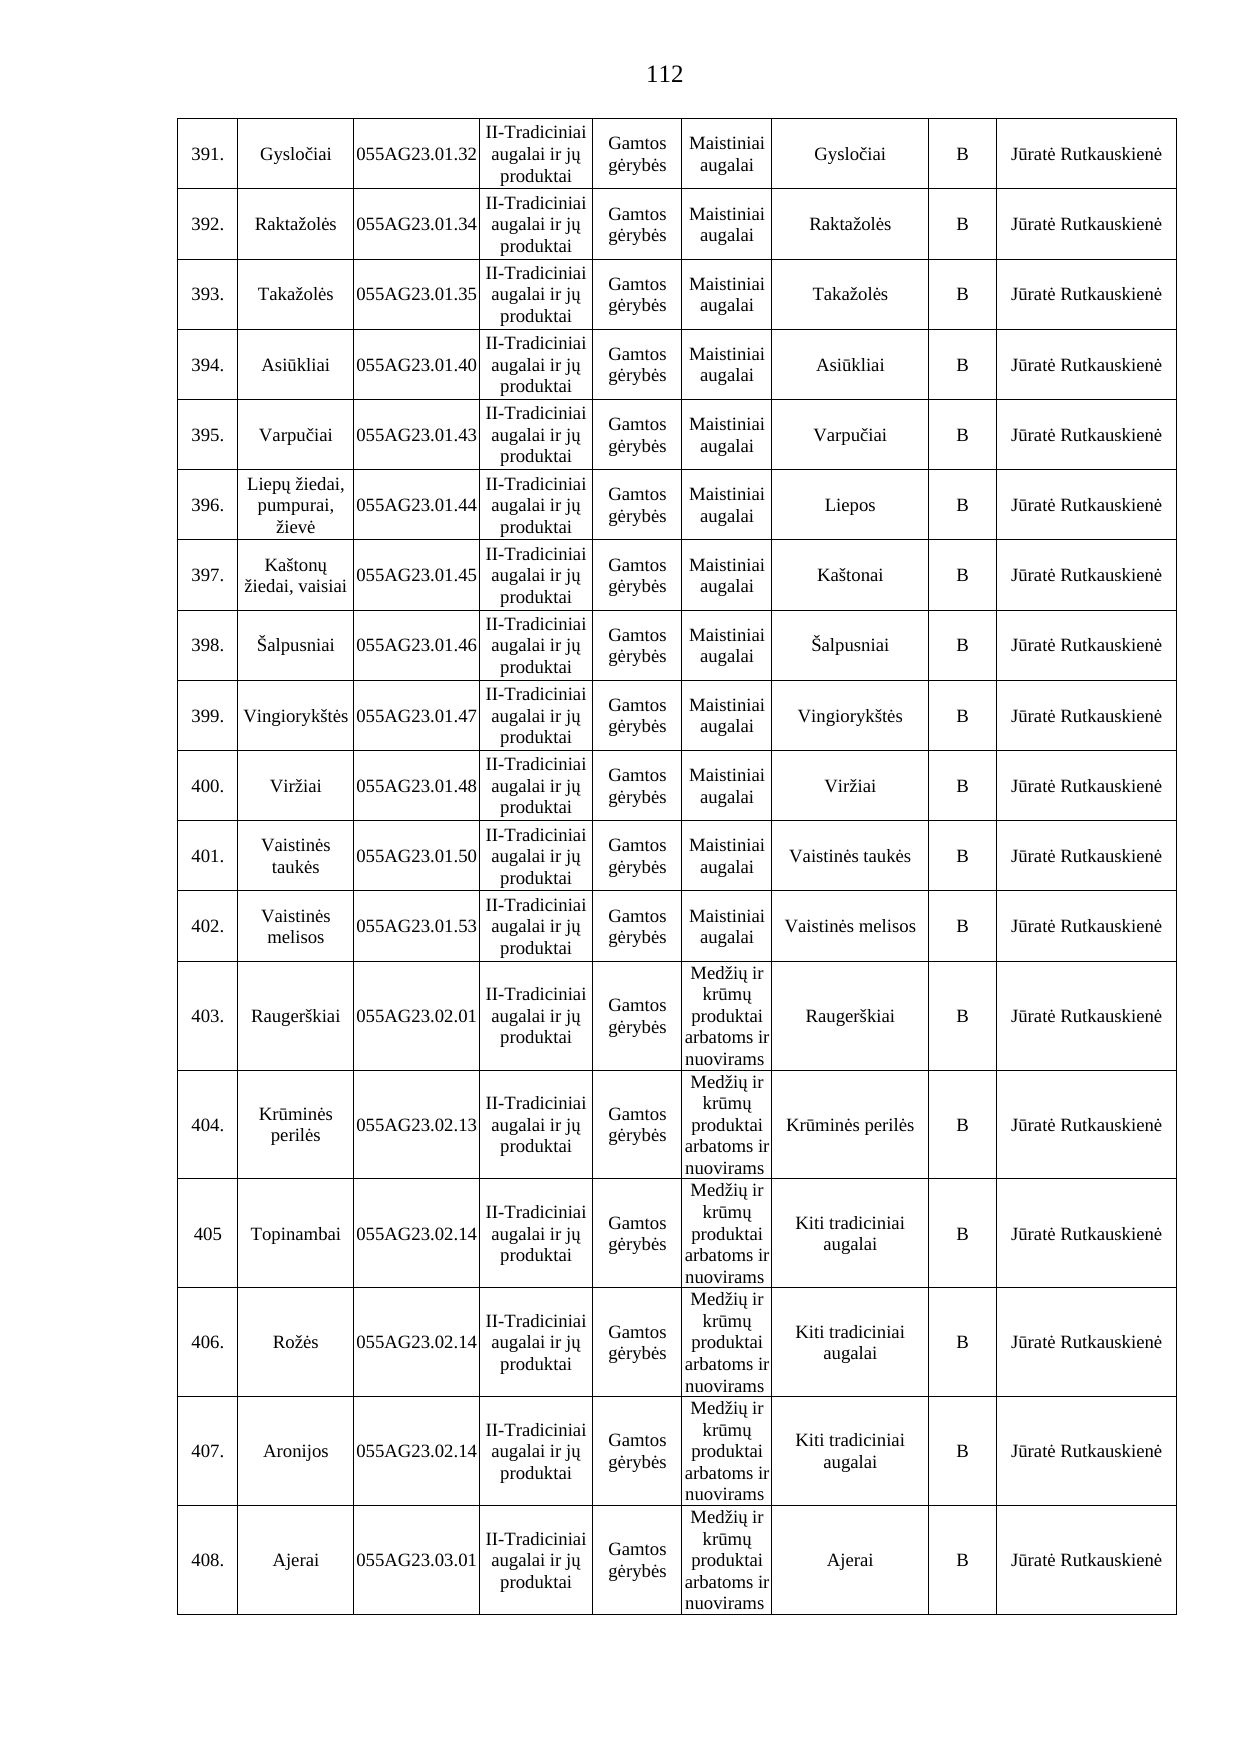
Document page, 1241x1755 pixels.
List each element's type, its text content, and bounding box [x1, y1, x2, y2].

table_cell B [929, 470, 996, 539]
table_cell B [929, 821, 996, 890]
table_cell II-Tradiciniai augalai ir jų produktai [480, 260, 592, 329]
table_cell II-Tradiciniai augalai ir jų produktai [480, 1288, 592, 1396]
table_cell Jūratė Rutkauskienė [997, 470, 1176, 539]
table_cell 055AG23.01.40 [354, 330, 479, 399]
table_cell Takažolės [238, 260, 353, 329]
table_cell Topinambai [238, 1179, 353, 1287]
table_cell Jūratė Rutkauskienė [997, 540, 1176, 609]
table_cell Medžių ir krūmų produktai arbatoms ir nuovirams [682, 1506, 771, 1614]
table_cell II-Tradiciniai augalai ir jų produktai [480, 1506, 592, 1614]
table_cell 055AG23.02.01 [354, 962, 479, 1069]
table_cell Vaistinės taukės [772, 821, 928, 890]
table_cell 055AG23.01.50 [354, 821, 479, 890]
table_cell B [929, 260, 996, 329]
table_cell Liepų žiedai, pumpurai, žievė [238, 470, 353, 539]
table_cell Gamtos gėrybės [593, 611, 681, 680]
table_cell Ajerai [772, 1506, 928, 1614]
table_cell II-Tradiciniai augalai ir jų produktai [480, 470, 592, 539]
table_cell [1177, 610, 1182, 680]
table_cell B [929, 891, 996, 961]
table_cell Maistiniai augalai [682, 470, 771, 539]
table_cell Jūratė Rutkauskienė [997, 189, 1176, 258]
table_cell II-Tradiciniai augalai ir jų produktai [480, 681, 592, 750]
table_cell Maistiniai augalai [682, 400, 771, 469]
table_cell Vaistinės melisos [772, 891, 928, 961]
table_cell 404. [178, 1071, 237, 1178]
table_cell 394. [178, 330, 237, 399]
table_cell 055AG23.02.14 [354, 1397, 479, 1505]
table_cell Maistiniai augalai [682, 681, 771, 750]
table_cell Maistiniai augalai [682, 540, 771, 609]
table_cell Krūminės perilės [238, 1071, 353, 1178]
table_cell Varpučiai [772, 400, 928, 469]
table_cell Asiūkliai [772, 330, 928, 399]
table_cell 395. [178, 400, 237, 469]
table_cell Gamtos gėrybės [593, 821, 681, 890]
table_cell Jūratė Rutkauskienė [997, 1288, 1176, 1396]
table_cell Gamtos gėrybės [593, 681, 681, 750]
table_cell Gamtos gėrybės [593, 260, 681, 329]
table_cell [1177, 469, 1182, 539]
table_cell Viržiai [772, 751, 928, 820]
table_cell II-Tradiciniai augalai ir jų produktai [480, 1397, 592, 1505]
table_cell Gamtos gėrybės [593, 1506, 681, 1614]
table_cell 402. [178, 891, 237, 961]
table_cell 401. [178, 821, 237, 890]
table_cell 055AG23.01.32 [354, 119, 479, 188]
table_cell Gamtos gėrybės [593, 751, 681, 820]
table_cell Gamtos gėrybės [593, 1397, 681, 1505]
table_cell Maistiniai augalai [682, 189, 771, 258]
table_cell Gamtos gėrybės [593, 540, 681, 609]
table_cell 055AG23.01.43 [354, 400, 479, 469]
table_cell Varpučiai [238, 400, 353, 469]
table_cell 393. [178, 260, 237, 329]
table_cell Vaistinės melisos [238, 891, 353, 961]
table_cell 055AG23.01.48 [354, 751, 479, 820]
table_cell Maistiniai augalai [682, 821, 771, 890]
table_cell [1177, 680, 1182, 750]
table_cell [1177, 539, 1182, 609]
table_cell [1177, 1505, 1182, 1614]
table_cell Jūratė Rutkauskienė [997, 119, 1176, 188]
table_cell 400. [178, 751, 237, 820]
table_cell 403. [178, 962, 237, 1069]
table_cell Jūratė Rutkauskienė [997, 681, 1176, 750]
table_cell Liepos [772, 470, 928, 539]
table_cell 055AG23.02.13 [354, 1071, 479, 1178]
table_cell B [929, 1179, 996, 1287]
table_cell Šalpusniai [238, 611, 353, 680]
table_cell 055AG23.03.01 [354, 1506, 479, 1614]
table_cell Maistiniai augalai [682, 330, 771, 399]
table_cell [1177, 1287, 1182, 1396]
table_cell B [929, 1506, 996, 1614]
table_cell Kaštonų žiedai, vaisiai [238, 540, 353, 609]
table_cell Raugerškiai [772, 962, 928, 1069]
table_cell B [929, 611, 996, 680]
table_cell Maistiniai augalai [682, 260, 771, 329]
table_cell 055AG23.02.14 [354, 1179, 479, 1287]
table_cell Krūminės perilės [772, 1071, 928, 1178]
table_cell Jūratė Rutkauskienė [997, 260, 1176, 329]
table_cell II-Tradiciniai augalai ir jų produktai [480, 751, 592, 820]
table_cell II-Tradiciniai augalai ir jų produktai [480, 962, 592, 1069]
table_cell B [929, 1288, 996, 1396]
table_cell 055AG23.01.35 [354, 260, 479, 329]
table_cell Jūratė Rutkauskienė [997, 962, 1176, 1069]
table_cell II-Tradiciniai augalai ir jų produktai [480, 400, 592, 469]
table_cell B [929, 119, 996, 188]
table_cell [1177, 259, 1182, 329]
table_cell Jūratė Rutkauskienė [997, 751, 1176, 820]
table_cell Šalpusniai [772, 611, 928, 680]
table_cell Jūratė Rutkauskienė [997, 821, 1176, 890]
table_cell Vingiorykštės [238, 681, 353, 750]
table_cell Medžių ir krūmų produktai arbatoms ir nuovirams [682, 962, 771, 1069]
table_cell Maistiniai augalai [682, 891, 771, 961]
table_cell 408. [178, 1506, 237, 1614]
table_cell Gamtos gėrybės [593, 962, 681, 1069]
table_cell Gamtos gėrybės [593, 1071, 681, 1178]
table_cell B [929, 1071, 996, 1178]
table_cell Medžių ir krūmų produktai arbatoms ir nuovirams [682, 1071, 771, 1178]
table_cell Jūratė Rutkauskienė [997, 330, 1176, 399]
table_cell Asiūkliai [238, 330, 353, 399]
table_cell 391. [178, 119, 237, 188]
table_cell Gamtos gėrybės [593, 119, 681, 188]
table_cell 055AG23.01.44 [354, 470, 479, 539]
table_cell 055AG23.01.45 [354, 540, 479, 609]
table_cell Vaistinės taukės [238, 821, 353, 890]
table_cell Medžių ir krūmų produktai arbatoms ir nuovirams [682, 1179, 771, 1287]
table_cell B [929, 540, 996, 609]
table_cell II-Tradiciniai augalai ir jų produktai [480, 1071, 592, 1178]
table_cell Gamtos gėrybės [593, 1288, 681, 1396]
table_cell Raktažolės [772, 189, 928, 258]
table_cell 055AG23.01.47 [354, 681, 479, 750]
table_cell Gysločiai [238, 119, 353, 188]
table_cell Rožės [238, 1288, 353, 1396]
table_cell Maistiniai augalai [682, 119, 771, 188]
table_cell Gamtos gėrybės [593, 470, 681, 539]
table_cell Medžių ir krūmų produktai arbatoms ir nuovirams [682, 1288, 771, 1396]
table_cell [1177, 118, 1182, 188]
table_cell Jūratė Rutkauskienė [997, 611, 1176, 680]
table_cell Gamtos gėrybės [593, 891, 681, 961]
table_cell [1177, 1396, 1182, 1505]
table_cell 397. [178, 540, 237, 609]
table_cell Jūratė Rutkauskienė [997, 1397, 1176, 1505]
table_cell Jūratė Rutkauskienė [997, 1506, 1176, 1614]
table_cell [1177, 399, 1182, 469]
table_cell B [929, 330, 996, 399]
table_cell II-Tradiciniai augalai ir jų produktai [480, 611, 592, 680]
table_cell 407. [178, 1397, 237, 1505]
table_cell 399. [178, 681, 237, 750]
table_cell B [929, 962, 996, 1069]
table_cell [1177, 1070, 1182, 1178]
table_cell B [929, 400, 996, 469]
table_cell [1177, 890, 1182, 961]
table_cell Maistiniai augalai [682, 751, 771, 820]
table_cell 405 [178, 1179, 237, 1287]
table_cell B [929, 751, 996, 820]
table_cell Aronijos [238, 1397, 353, 1505]
table_cell II-Tradiciniai augalai ir jų produktai [480, 821, 592, 890]
table_cell Raugerškiai [238, 962, 353, 1069]
table_cell II-Tradiciniai augalai ir jų produktai [480, 1179, 592, 1287]
table_cell [1177, 750, 1182, 820]
table_cell Gysločiai [772, 119, 928, 188]
table_cell [1177, 329, 1182, 399]
table_cell II-Tradiciniai augalai ir jų produktai [480, 119, 592, 188]
table_cell Jūratė Rutkauskienė [997, 1071, 1176, 1178]
table_cell Ajerai [238, 1506, 353, 1614]
table_cell Gamtos gėrybės [593, 330, 681, 399]
table_cell 392. [178, 189, 237, 258]
table_cell Jūratė Rutkauskienė [997, 1179, 1176, 1287]
table_cell II-Tradiciniai augalai ir jų produktai [480, 540, 592, 609]
table_cell II-Tradiciniai augalai ir jų produktai [480, 330, 592, 399]
table_cell 406. [178, 1288, 237, 1396]
table_cell 055AG23.02.14 [354, 1288, 479, 1396]
table_cell Vingiorykštės [772, 681, 928, 750]
table_cell 396. [178, 470, 237, 539]
table_cell Raktažolės [238, 189, 353, 258]
table_cell II-Tradiciniai augalai ir jų produktai [480, 189, 592, 258]
table_cell Gamtos gėrybės [593, 189, 681, 258]
table_cell 398. [178, 611, 237, 680]
table_cell Takažolės [772, 260, 928, 329]
table_cell B [929, 189, 996, 258]
table_cell Kiti tradiciniai augalai [772, 1179, 928, 1287]
table_cell Kiti tradiciniai augalai [772, 1397, 928, 1505]
table_cell Gamtos gėrybės [593, 1179, 681, 1287]
table_cell Kiti tradiciniai augalai [772, 1288, 928, 1396]
table_cell 055AG23.01.34 [354, 189, 479, 258]
table_cell Medžių ir krūmų produktai arbatoms ir nuovirams [682, 1397, 771, 1505]
table_cell [1177, 188, 1182, 258]
table_cell B [929, 681, 996, 750]
table_cell 055AG23.01.46 [354, 611, 479, 680]
table_cell Jūratė Rutkauskienė [997, 400, 1176, 469]
table_cell II-Tradiciniai augalai ir jų produktai [480, 891, 592, 961]
table_cell Kaštonai [772, 540, 928, 609]
table_cell [1177, 820, 1182, 890]
table_cell [1177, 961, 1182, 1069]
table_cell 055AG23.01.53 [354, 891, 479, 961]
table_cell Jūratė Rutkauskienė [997, 891, 1176, 961]
table_cell B [929, 1397, 996, 1505]
table_cell Maistiniai augalai [682, 611, 771, 680]
table_cell Viržiai [238, 751, 353, 820]
table_cell [1177, 1178, 1182, 1287]
table_cell Gamtos gėrybės [593, 400, 681, 469]
